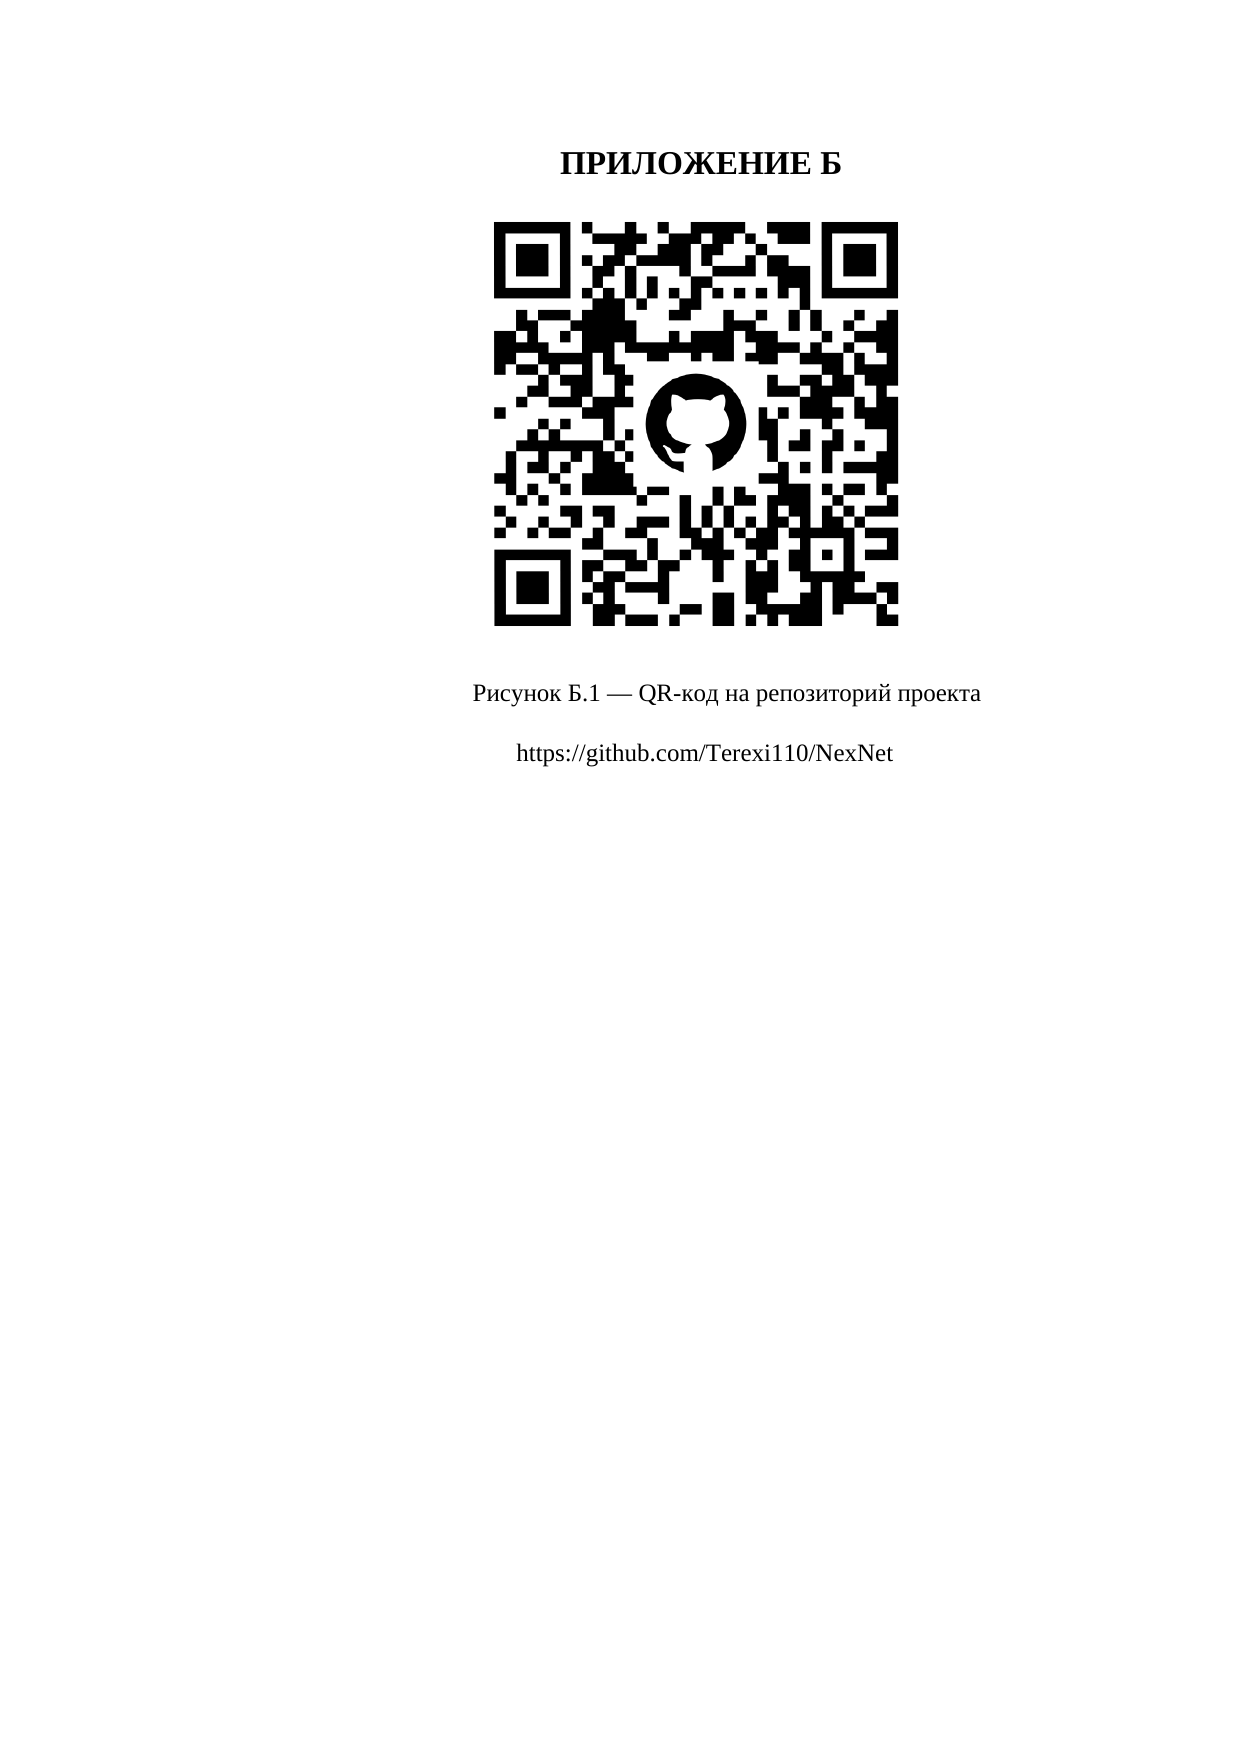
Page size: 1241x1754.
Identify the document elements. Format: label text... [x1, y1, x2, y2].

text Рисунок Б.1 — QR-код на репозиторий проекта [472, 678, 1152, 707]
picture [472, 200, 919, 647]
text https://github.com/Terexi110/NexNet [472, 738, 1152, 767]
text ПРИЛОЖЕНИЕ Б [177, 143, 1152, 181]
